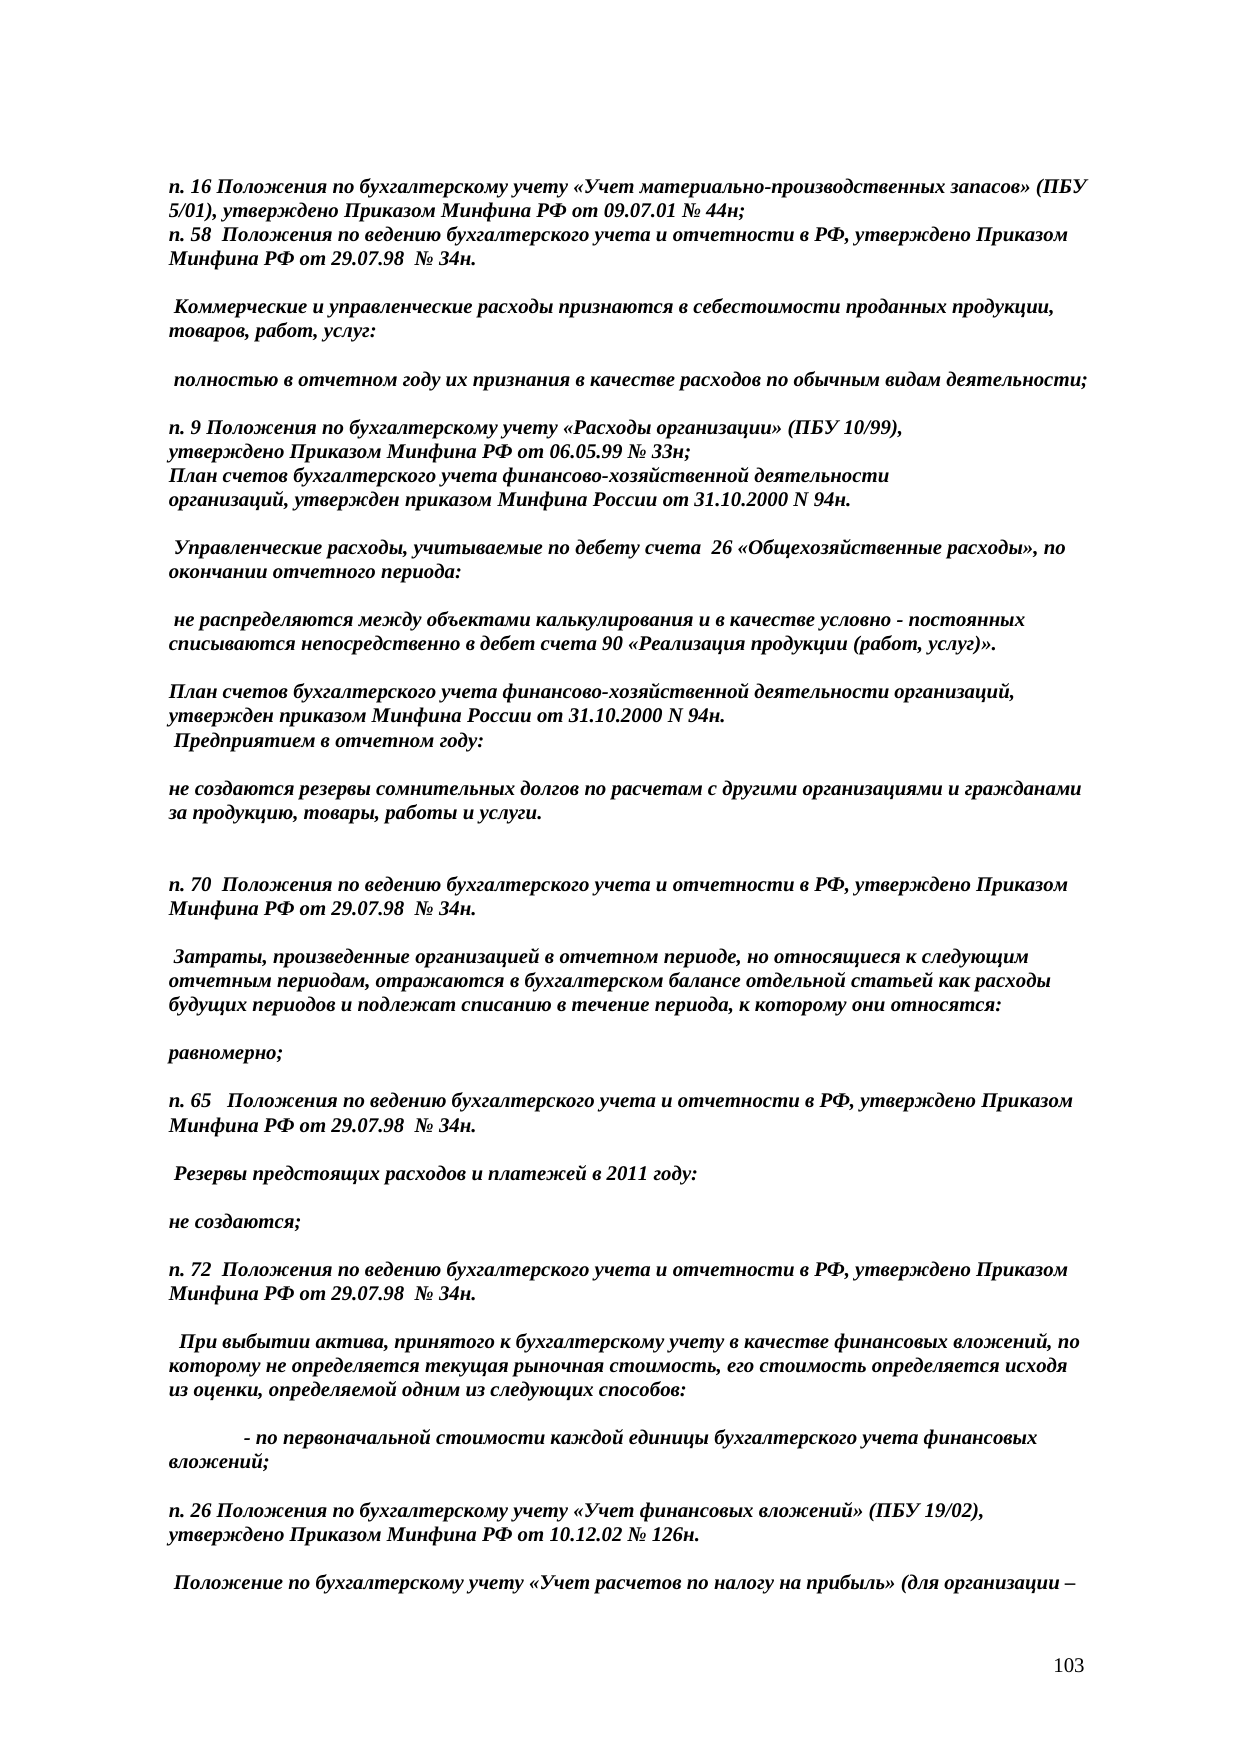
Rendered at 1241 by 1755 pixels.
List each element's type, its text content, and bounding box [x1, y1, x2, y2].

text п. 16 Положения по бухгалтерскому учету «Учет материально-производственных запасов» (ПБУ 5/01), утверждено Приказом Минфина РФ от 09.07.01 № 44н; п. 58 Положения по ведению бухгалтерского учета и отчетности в РФ, утверждено Приказом Минфина РФ от 29.07.98 № 34н. Коммерческие и управленческие расходы признаются в себестоимости проданных продукции, товаров, работ, услуг: полностью в отчетном году их признания в качестве расходов по обычным видам деятельности; п. 9 Положения по бухгалтерскому учету «Расходы организации» (ПБУ 10/99), утверждено Приказом Минфина РФ от 06.05.99 № 33н; План счетов бухгалтерского учета финансово-хозяйственной деятельности организаций, утвержден приказом Минфина России от 31.10.2000 N 94н. Управленческие расходы, учитываемые по дебету счета 26 «Общехозяйственные расходы», по окончании отчетного периода: не распределяются между объектами калькулирования и в качестве условно - постоянных списываются непосредственно в дебет счета 90 «Реализация продукции (работ, услуг)». План счетов бухгалтерского учета финансово-хозяйственной деятельности организаций, утвержден приказом Минфина России от 31.10.2000 N 94н. Предприятием в отчетном году: не создаются резервы сомнительных долгов по расчетам с другими организациями и гражданами за продукцию, товары, работы и услуги. п. 70 Положения по ведению бухгалтерского учета и отчетности в РФ, утверждено Приказом Минфина РФ от 29.07.98 № 34н. Затраты, произведенные организацией в отчетном периоде, но относящиеся к следующим отчетным периодам, отражаются в бухгалтерском балансе отдельной статьей как расходы будущих периодов и подлежат списанию в течение периода, к которому они относятся: равномерно; п. 65 Положения по ведению бухгалтерского учета и отчетности в РФ, утверждено Приказом Минфина РФ от 29.07.98 № 34н. Резервы предстоящих расходов и платежей в 2011 году: не создаются; п. 72 Положения по ведению бухгалтерского учета и отчетности в РФ, утверждено Приказом Минфина РФ от 29.07.98 № 34н. При выбытии актива, принятого к бухгалтерскому учету в качестве финансовых вложений, по которому не определяется текущая рыночная стоимость, его стоимость определяется исходя из оценки, определяемой одним из следующих способов: - по первоначальной стоимости каждой единицы бухгалтерского учета финансовых вложений; п. 26 Положения по бухгалтерскому учету «Учет финансовых вложений» (ПБУ 19/02), утверждено Приказом Минфина РФ от 10.12.02 № 126н. Положение по бухгалтерскому учету «Учет расчетов по налогу на прибыль» (для организации – [168, 150, 1093, 1594]
